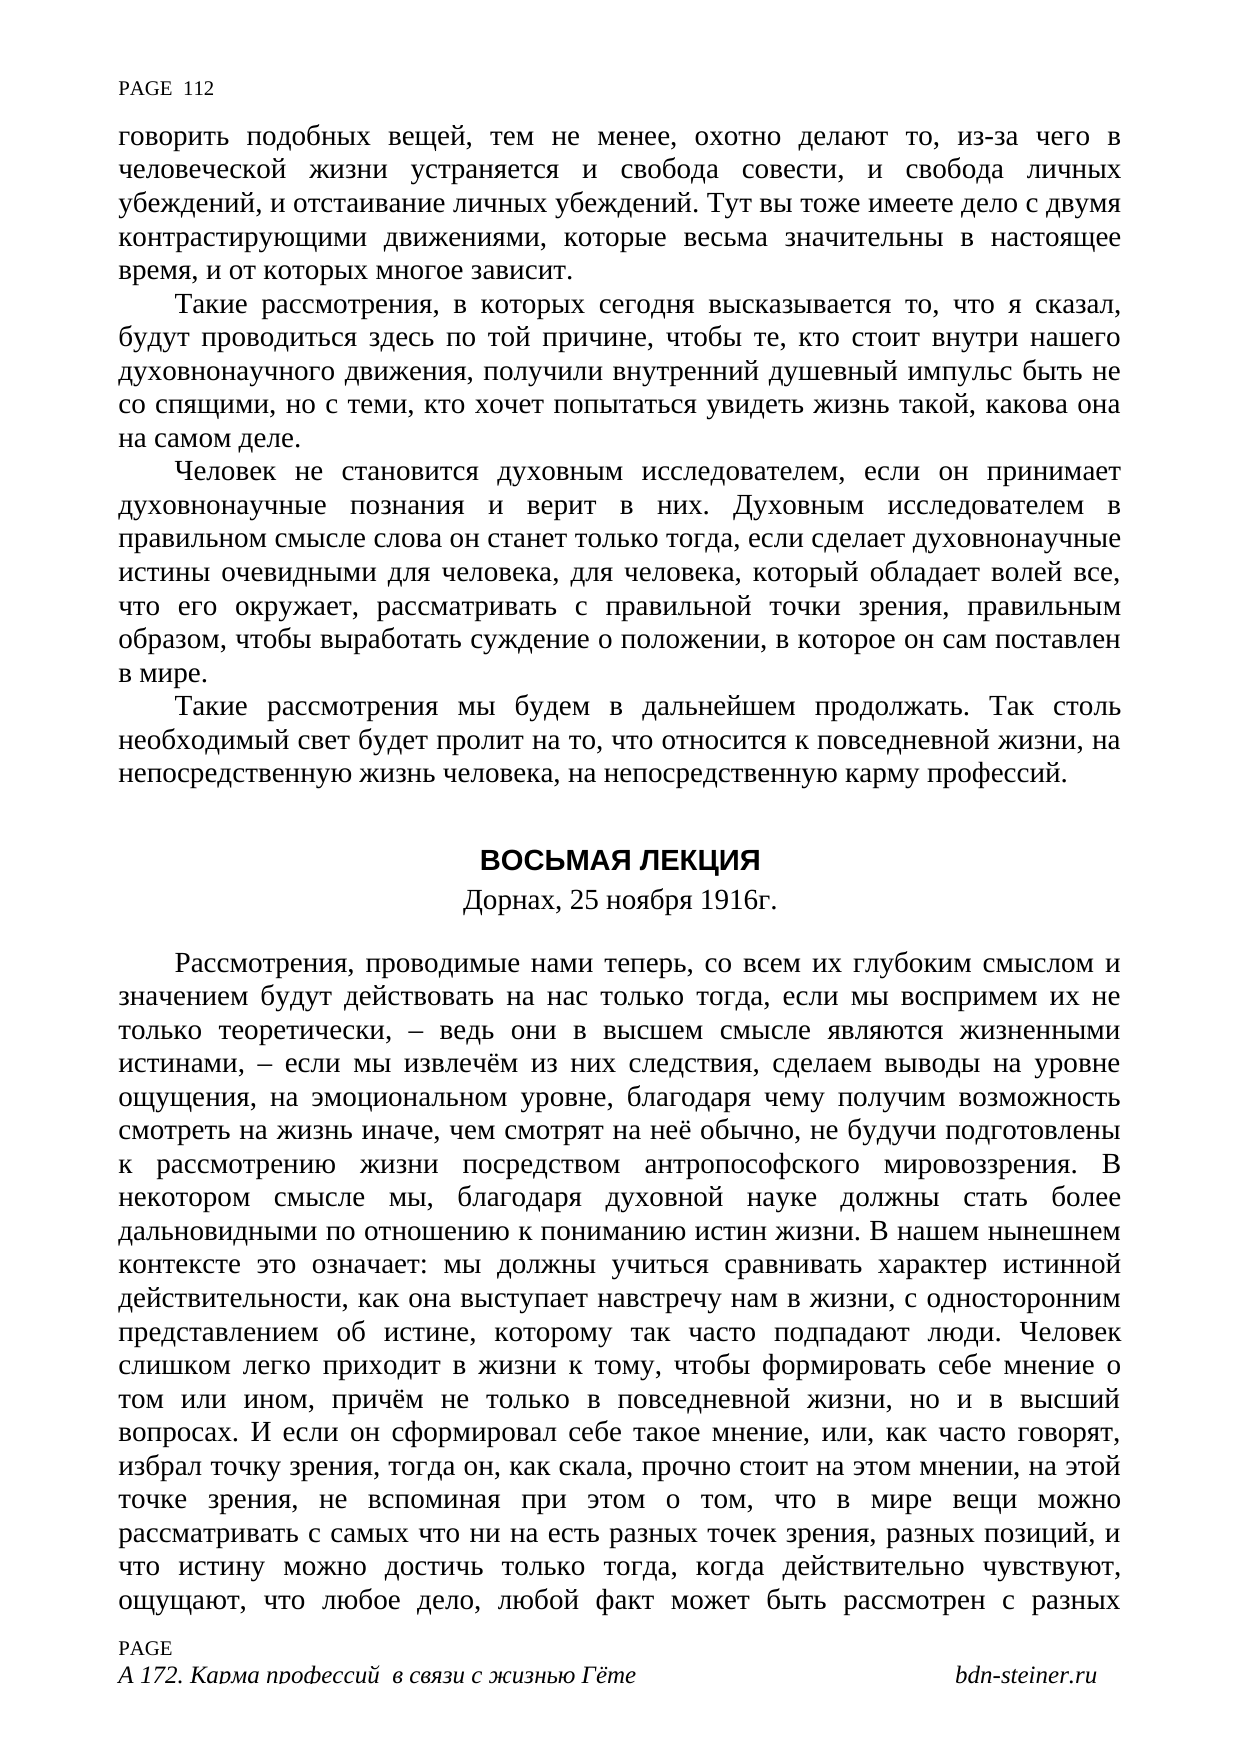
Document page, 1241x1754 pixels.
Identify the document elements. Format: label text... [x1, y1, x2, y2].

text Человек не становится духовным исследователем, если он принимает духовнонаучные познания и верит в них. Духовным исследователем в правильном смысле слова он станет только тогда, если сделает духовнонаучные истины очевидными для человека, для человека, который обладает волей все, что его окружает, рассматривать с правильной точки зрения, правильным образом, чтобы выработать суждение о положении, в которое он сам поставлен в мире. [118, 453, 1122, 688]
subtitle ВОСЬМАЯ ЛЕКЦИЯ [118, 843, 1122, 876]
text говорить подобных вещей, тем не менее, охотно делают то, из-за чего в человеческой жизни устраняется и свобода совести, и свобода личных убеждений, и отстаивание личных убеждений. Тут вы тоже имеете дело с двумя контрастирующими движениями, которые весьма значительны в настоящее время, и от которых многое зависит. [118, 118, 1122, 286]
text Дорнах, 25 ноября 1916г. [118, 882, 1122, 916]
text Такие рассмотрения, в которых сегодня высказывается то, что я сказал, будут проводиться здесь по той причине, чтобы те, кто стоит внутри нашего духовнонаучного движения, получили внутренний душевный импульс быть не со спящими, но с теми, кто хочет попытаться увидеть жизнь такой, какова она на самом деле. [118, 286, 1122, 453]
text Рассмотрения, проводимые нами теперь, со всем их глубоким смыслом и значением будут действовать на нас только тогда, если мы воспримем их не только теоретически, – ведь они в высшем смысле являются жизненными истинами, – если мы извлечём из них следствия, сделаем выводы на уровне ощущения, на эмоциональном уровне, благодаря чему получим возможность смотреть на жизнь иначе, чем смотрят на неё обычно, не будучи подготовлены к рассмотрению жизни посредством антропософского мировоззрения. В некотором смысле мы, благодаря духовной науке должны стать более дальновидными по отношению к пониманию истин жизни. В нашем нынешнем контексте это означает: мы должны учиться сравнивать характер истинной действительности, как она выступает навстречу нам в жизни, с односторонним представлением об истине, которому так часто подпадают люди. Человек слишком легко приходит в жизни к тому, чтобы формировать себе мнение о том или ином, причём не только в повседневной жизни, но и в высший вопросах. И если он сформировал себе такое мнение, или, как часто говорят, избрал точку зрения, тогда он, как скала, прочно стоит на этом мнении, на этой точке зрения, не вспоминая при этом о том, что в мире вещи можно рассматривать с самых что ни на есть разных точек зрения, разных позиций, и что истину можно достичь только тогда, когда действительно чувствуют, ощущают, что любое дело, любой факт может быть рассмотрен с разных [118, 945, 1122, 1616]
text Такие рассмотрения мы будем в дальнейшем продолжать. Так столь необходимый свет будет пролит на то, что относится к повседневной жизни, на непосредственную жизнь человека, на непосредственную карму профессий. [118, 688, 1122, 789]
